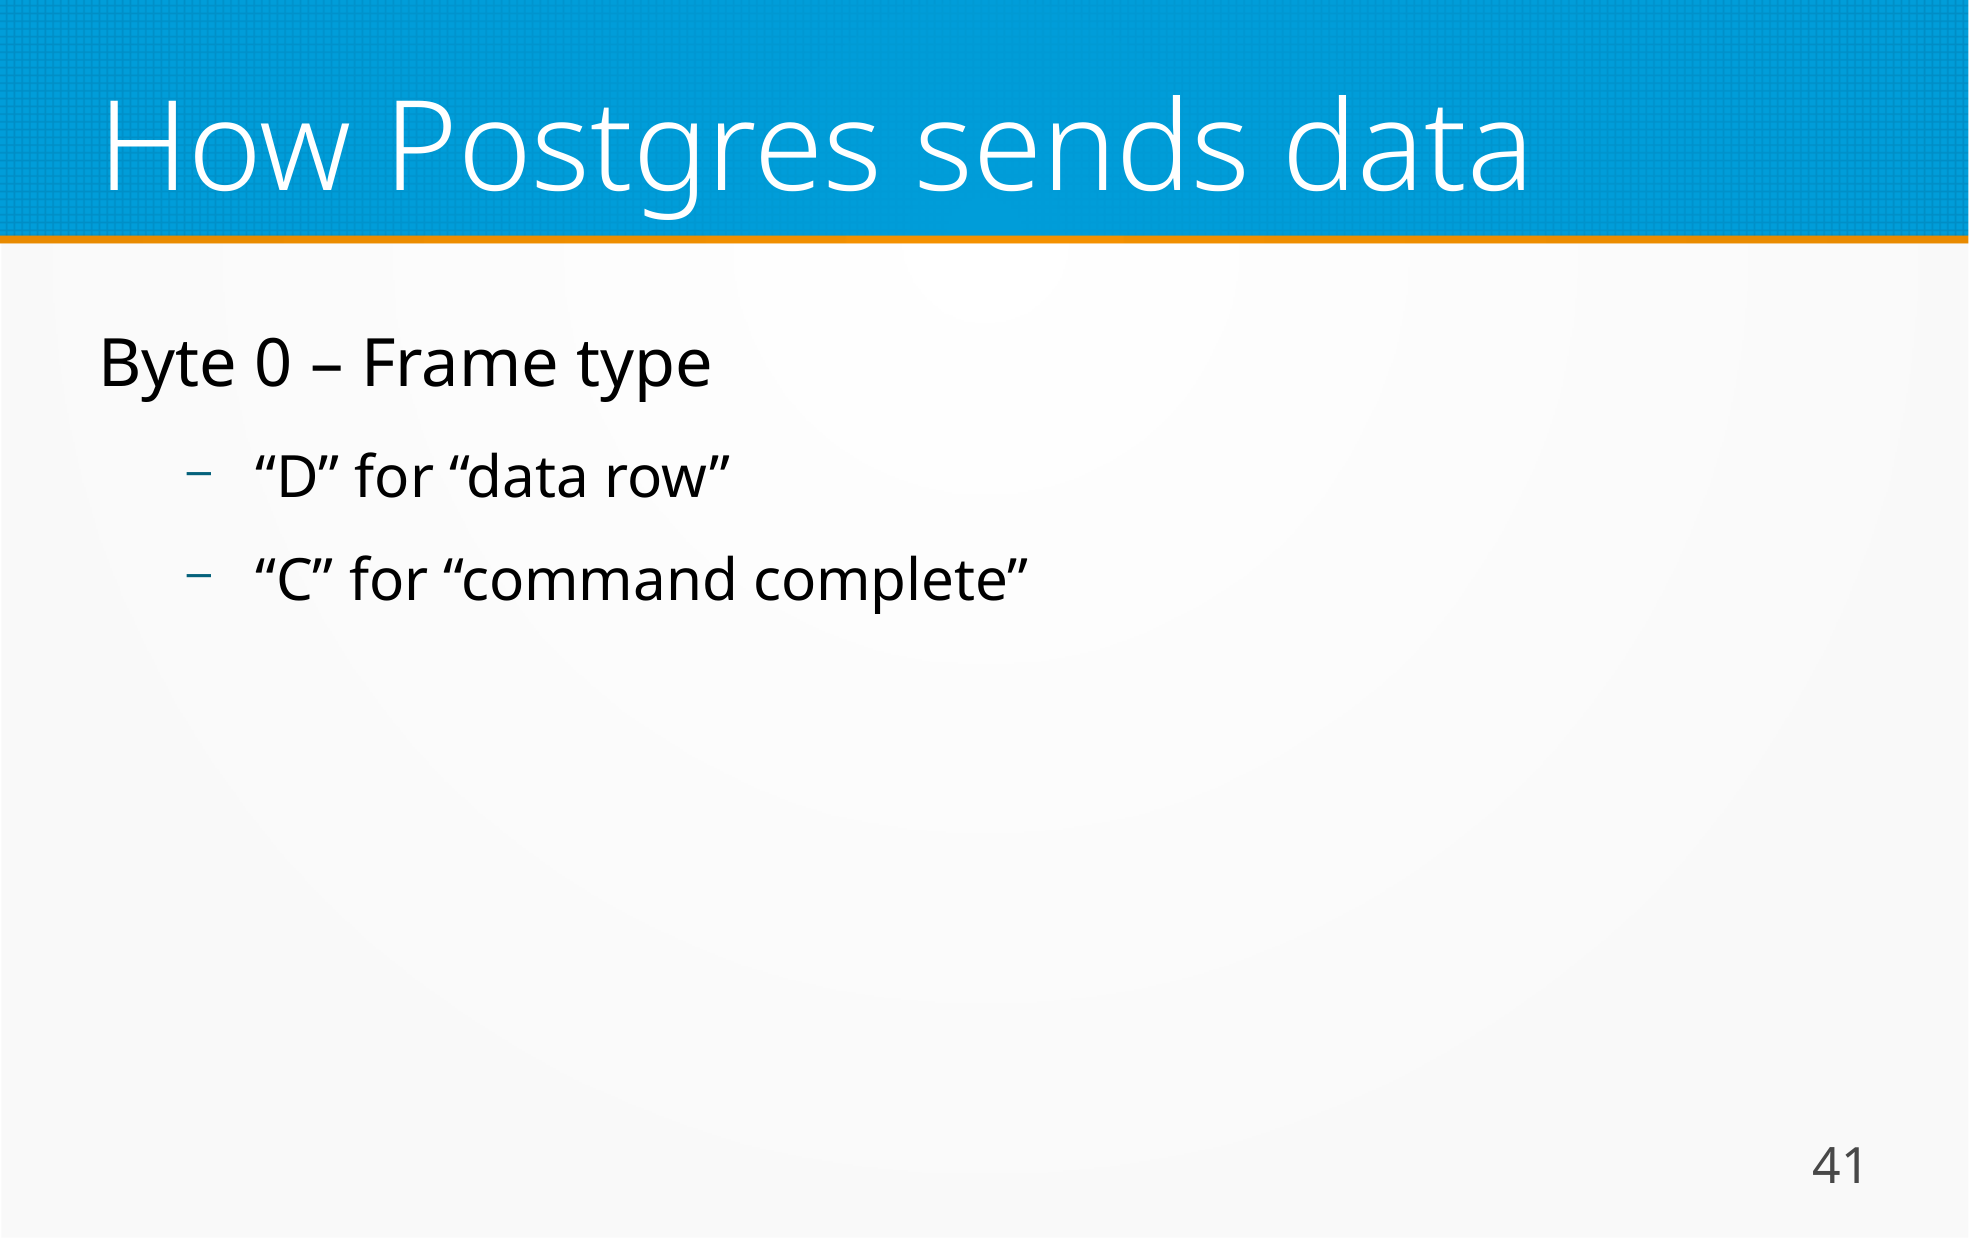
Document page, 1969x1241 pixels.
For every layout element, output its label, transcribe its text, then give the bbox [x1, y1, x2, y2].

title How Postgres sends data [98, 19, 1870, 227]
picture [0, 236, 1969, 1241]
list Byte 0 – Frame type “D” for “data row” “C” for “command complete” [98, 315, 1861, 1081]
